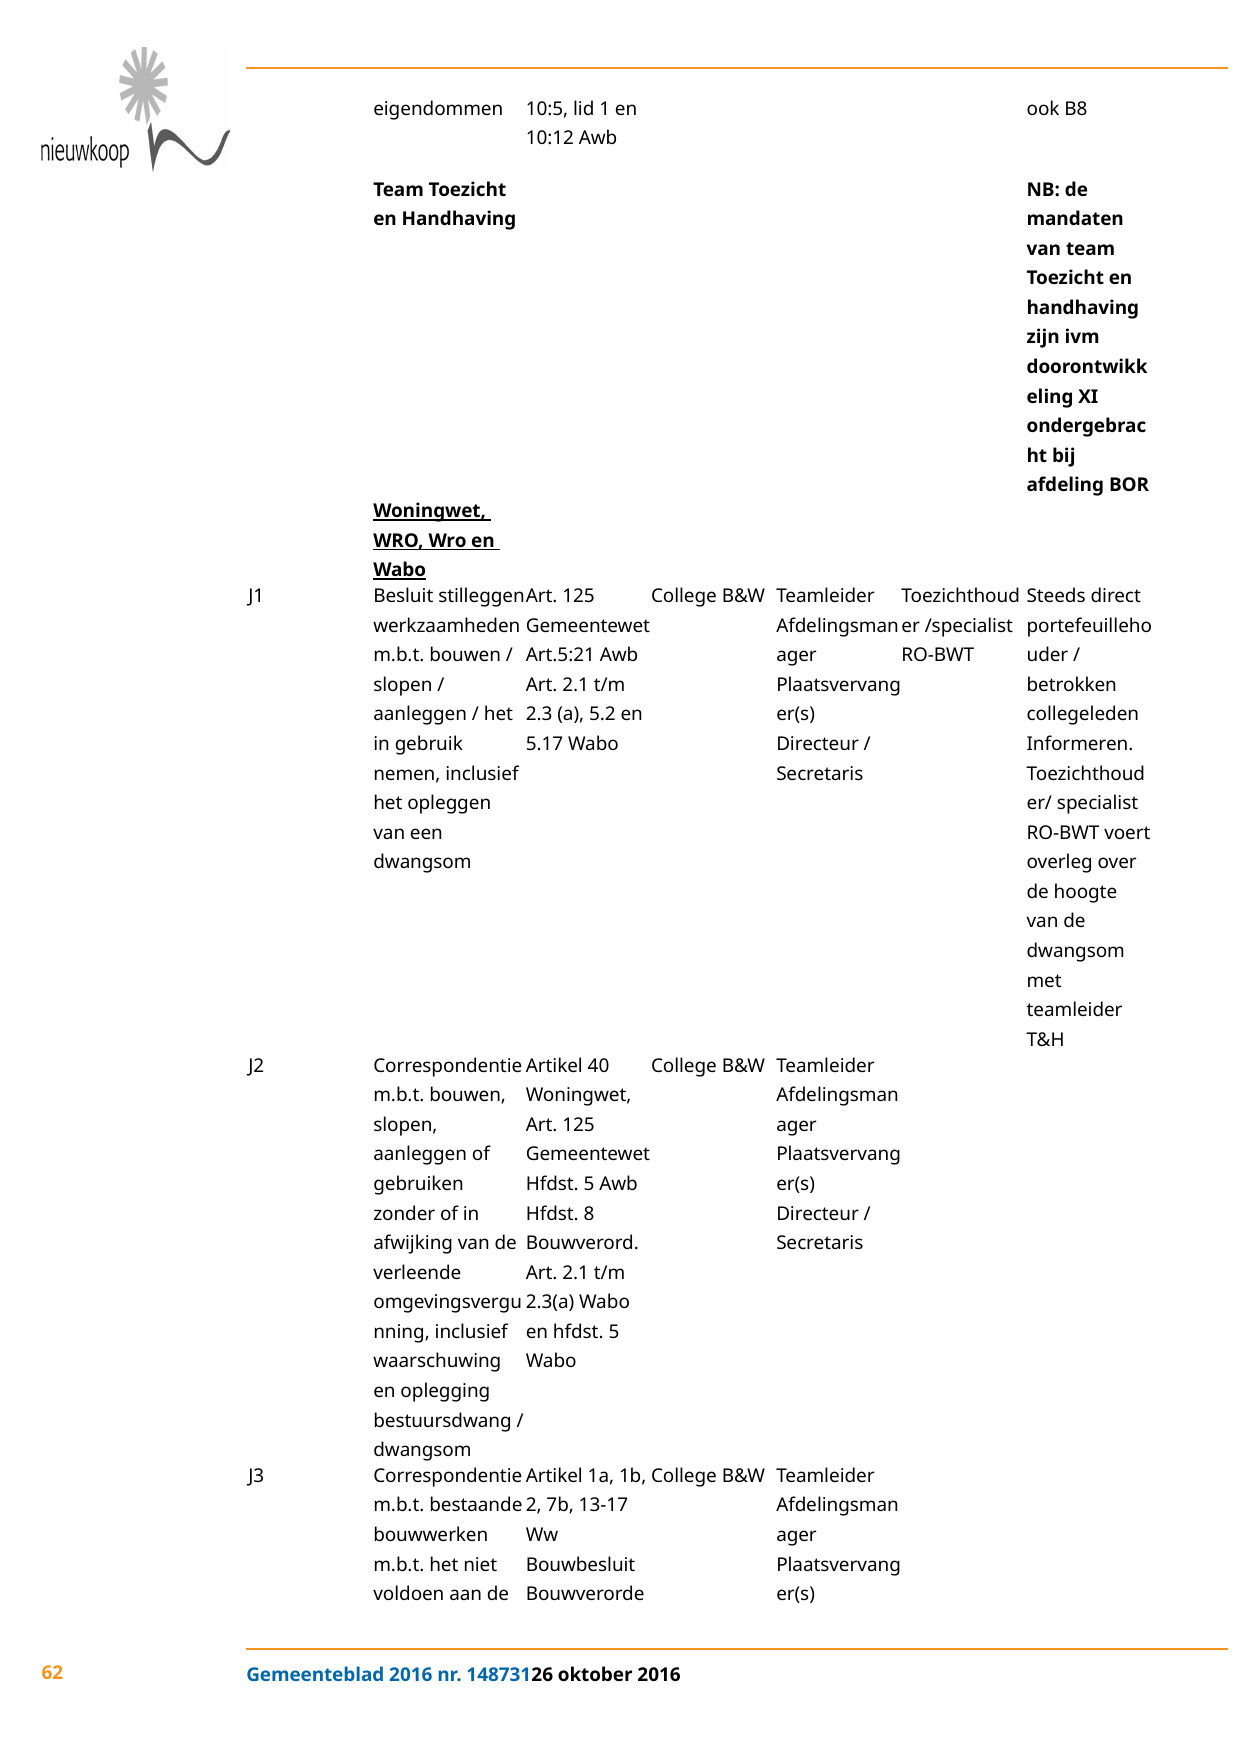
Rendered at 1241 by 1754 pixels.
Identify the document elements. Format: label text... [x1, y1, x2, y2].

table_cell [526, 176, 651, 497]
table_cell Besluit stilleggen werkzaamheden m.b.t. bouwen / slopen / aanleggen / het in gebruik nemen, inclusief het opleggen van een dwangsom [373, 582, 526, 1052]
table_cell [901, 498, 1026, 582]
table_cell 10:5, lid 1 en 10:12 Awb [526, 95, 651, 150]
table_cell [901, 95, 1026, 150]
table_cell [651, 498, 776, 582]
table_cell Steeds direct portefeuillehouder / betrokken collegeleden Informeren. Toezichthouder/ specialist RO-BWT voert overleg over de hoogte van de dwangsom met teamleider T&H [1026, 582, 1152, 1052]
table_cell [776, 498, 901, 582]
table_cell College B&W [651, 582, 776, 1052]
table_cell Teamleider Afdelingsmanager Plaatsvervanger(s) Directeur / Secretaris [776, 1052, 901, 1462]
table_cell [901, 176, 1026, 497]
table_cell [526, 150, 651, 176]
table_cell Artikel 40 Woningwet, Art. 125 Gemeentewet Hfdst. 5 Awb Hfdst. 8 Bouwverord. Art. 2.1 t/m 2.3(a) Wabo en hfdst. 5 Wabo [526, 1052, 651, 1462]
table_cell [776, 95, 901, 150]
table_cell [1026, 498, 1152, 582]
table_cell J3 [248, 1462, 373, 1606]
table_cell Correspondentie m.b.t. bestaande bouwwerken m.b.t. het niet voldoen aan de [373, 1462, 526, 1606]
table_cell [776, 150, 901, 176]
table_cell Art. 125 Gemeentewet Art.5:21 Awb Art. 2.1 t/m 2.3 (a), 5.2 en 5.17 Wabo [526, 582, 651, 1052]
table_cell Artikel 1a, 1b, 2, 7b, 13-17 Ww Bouwbesluit Bouwverorde [526, 1462, 651, 1606]
table_cell NB: de mandaten van team Toezicht en handhaving zijn ivm doorontwikkeling XI ondergebracht bij afdeling BOR [1026, 176, 1152, 497]
table_cell ook B8 [1026, 95, 1152, 150]
picture [41, 47, 231, 172]
table_cell [651, 150, 776, 176]
table_cell College B&W [651, 1052, 776, 1462]
table_cell [1026, 1052, 1152, 1462]
table_cell [901, 1462, 1026, 1606]
table_cell [248, 95, 373, 150]
table_cell J1 [248, 582, 373, 1052]
table_cell [776, 176, 901, 497]
table_cell Correspondentie m.b.t. bouwen, slopen, aanleggen of gebruiken zonder of in afwijking van de verleende omgevingsvergunning, inclusief waarschuwing en oplegging bestuursdwang / dwangsom [373, 1052, 526, 1462]
table_cell J2 [248, 1052, 373, 1462]
table_cell Teamleider Afdelingsmanager Plaatsvervanger(s) Directeur / Secretaris [776, 582, 901, 1052]
table_cell [248, 176, 373, 497]
table_cell Teamleider Afdelingsmanager Plaatsvervanger(s) [776, 1462, 901, 1606]
table_cell eigendommen [373, 95, 526, 150]
table_cell [248, 150, 373, 176]
table_cell Toezichthouder /specialist RO-BWT [901, 582, 1026, 1052]
table_cell [1026, 1462, 1152, 1606]
table_cell [651, 176, 776, 497]
table_cell [373, 150, 526, 176]
table_cell College B&W [651, 1462, 776, 1606]
table_cell [901, 150, 1026, 176]
table_cell Woningwet, WRO, Wro en Wabo [373, 498, 526, 582]
table_cell [248, 498, 373, 582]
table_cell [526, 498, 651, 582]
table_cell [651, 95, 776, 150]
table_cell [901, 1052, 1026, 1462]
table_cell Team Toezicht en Handhaving [373, 176, 526, 497]
table_cell [1026, 150, 1152, 176]
